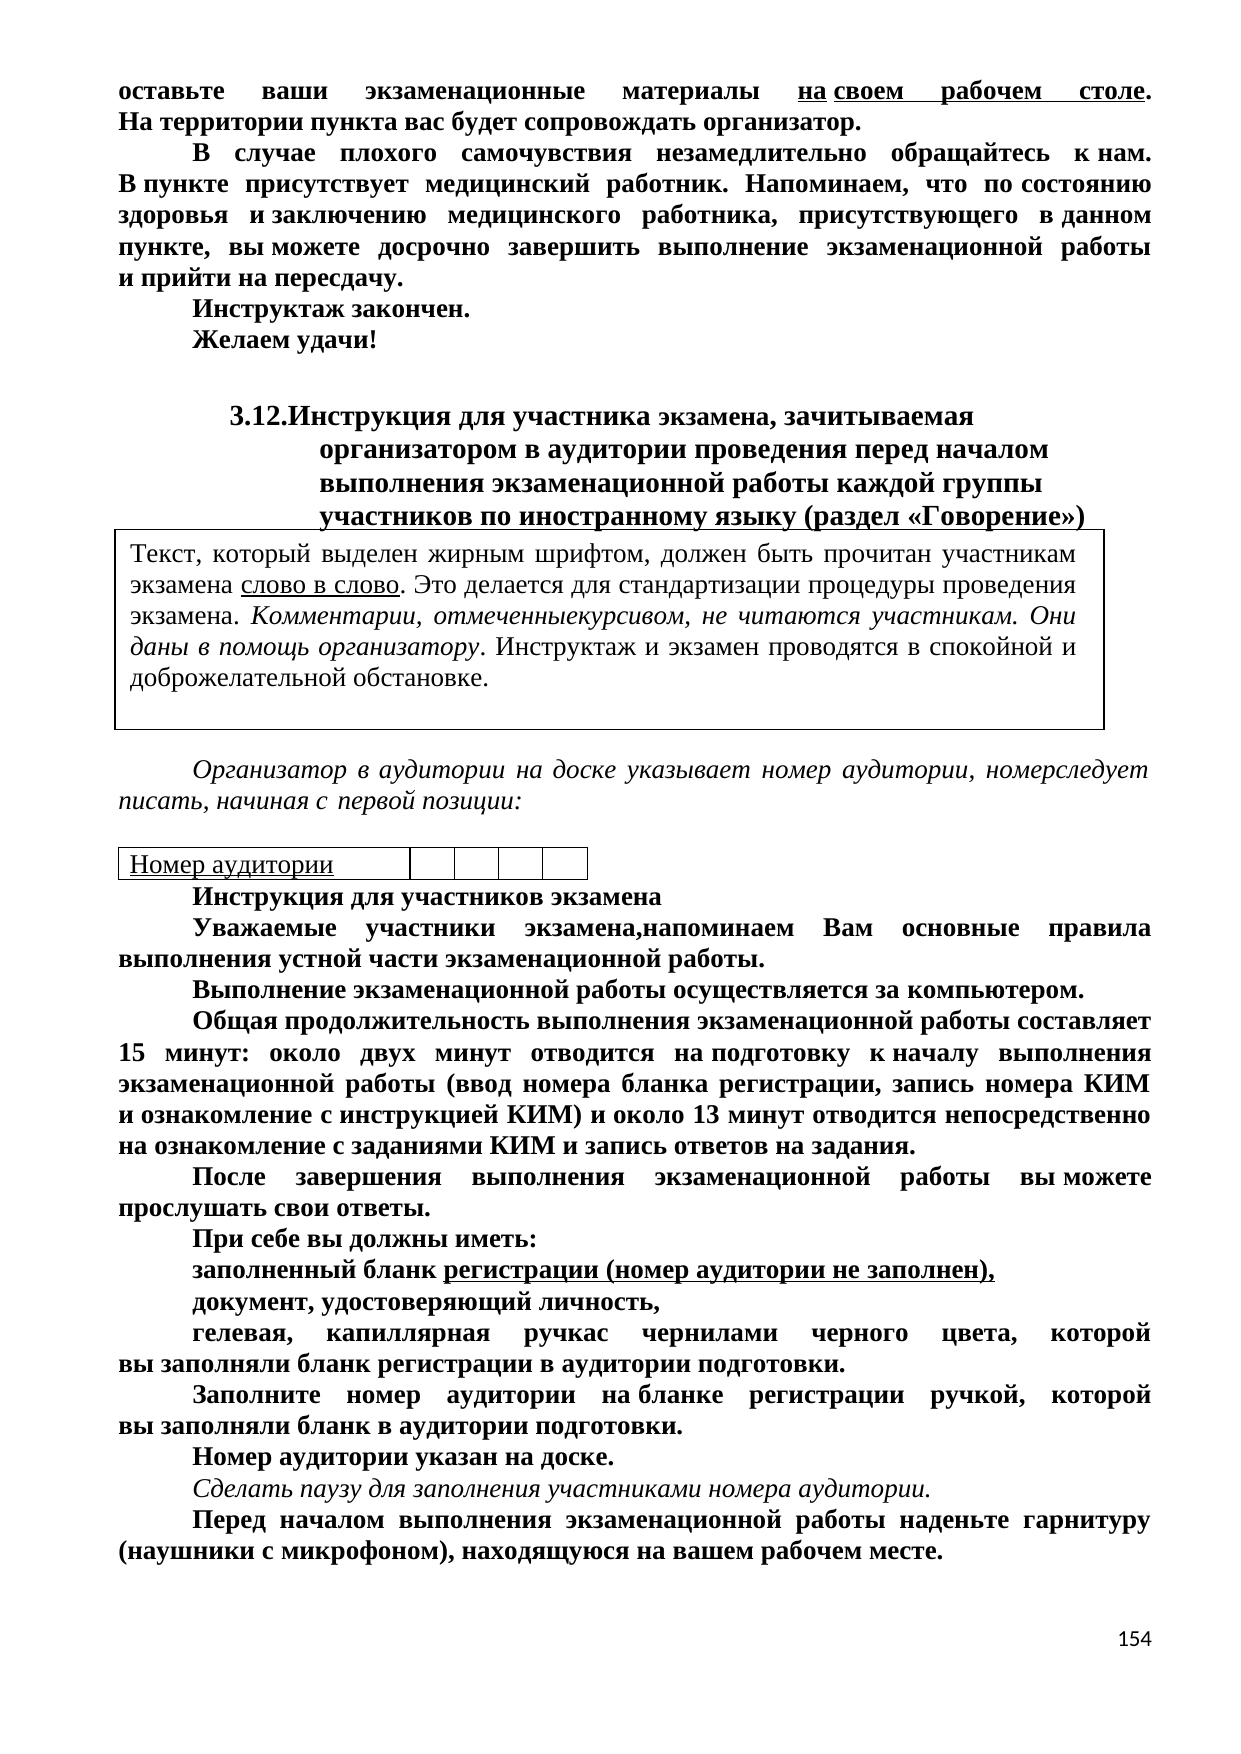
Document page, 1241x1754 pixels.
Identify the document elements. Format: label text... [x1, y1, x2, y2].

text оставьте ваши экзаменационные материалы на своем рабочем столе. На территории пункта вас будет сопровождать организатор. [118, 74, 1152, 136]
text Сделать паузу для заполнения участниками номера аудитории. [118, 1472, 1152, 1503]
text Общая продолжительность выполнения экзаменационной работы составляет 15 минут: около двух минут отводится на подготовку к началу выполнения экзаменационной работы (ввод номера бланка регистрации, запись номера КИМ и ознакомление с инструкцией КИМ) и около 13 минут отводится непосредственно на ознакомление с заданиями КИМ и запись ответов на задания. [118, 1004, 1152, 1160]
text При себе вы должны иметь: [118, 1222, 1152, 1254]
text Заполните номер аудитории на бланке регистрации ручкой, которой вы заполняли бланк в аудитории подготовки. [118, 1378, 1152, 1441]
text заполненный бланк регистрации (номер аудитории не заполнен), [118, 1254, 1152, 1285]
text Номер аудитории указан на доске. [118, 1441, 1152, 1472]
table_header [411, 848, 454, 879]
text После завершения выполнения экзаменационной работы вы можете прослушать свои ответы. [118, 1160, 1152, 1222]
text Инструктаж закончен. [118, 292, 1152, 323]
text документ, удостоверяющий личность, [118, 1285, 1152, 1316]
text Выполнение экзаменационной работы осуществляется за компьютером. [118, 973, 1152, 1004]
table_header [455, 848, 498, 879]
text Перед началом выполнения экзаменационной работы наденьте гарнитуру (наушники с микрофоном), находящуюся на вашем рабочем месте. [118, 1503, 1152, 1565]
text Желаем удачи! [118, 323, 1152, 354]
text Организатор в аудитории на доске указывает номер аудитории, номерследует писать, начиная с первой позиции: [118, 753, 1152, 816]
text Уважаемые участники экзамена,напоминаем Вам основные правила выполнения устной части экзаменационной работы. [118, 911, 1152, 973]
text гелевая, капиллярная ручкас чернилами черного цвета, которой вы заполняли бланк регистрации в аудитории подготовки. [118, 1316, 1152, 1378]
text В случае плохого самочувствия незамедлительно обращайтесь к нам. В пункте присутствует медицинский работник. Напоминаем, что по состоянию здоровья и заключению медицинского работника, присутствующего в данном пункте, вы можете досрочно завершить выполнение экзаменационной работы и прийти на пересдачу. [118, 136, 1152, 292]
table_header Номер аудитории [119, 848, 409, 879]
list Инструкция для участника экзамена, зачитываемая организатором в аудитории проведения перед началом выполнения экзаменационной работы каждой группы участников по иностранному языку (раздел «Говорение») [229, 398, 1152, 532]
text Инструкция для участников экзамена [118, 880, 1152, 911]
table_header [499, 848, 542, 879]
table_header [543, 848, 587, 879]
